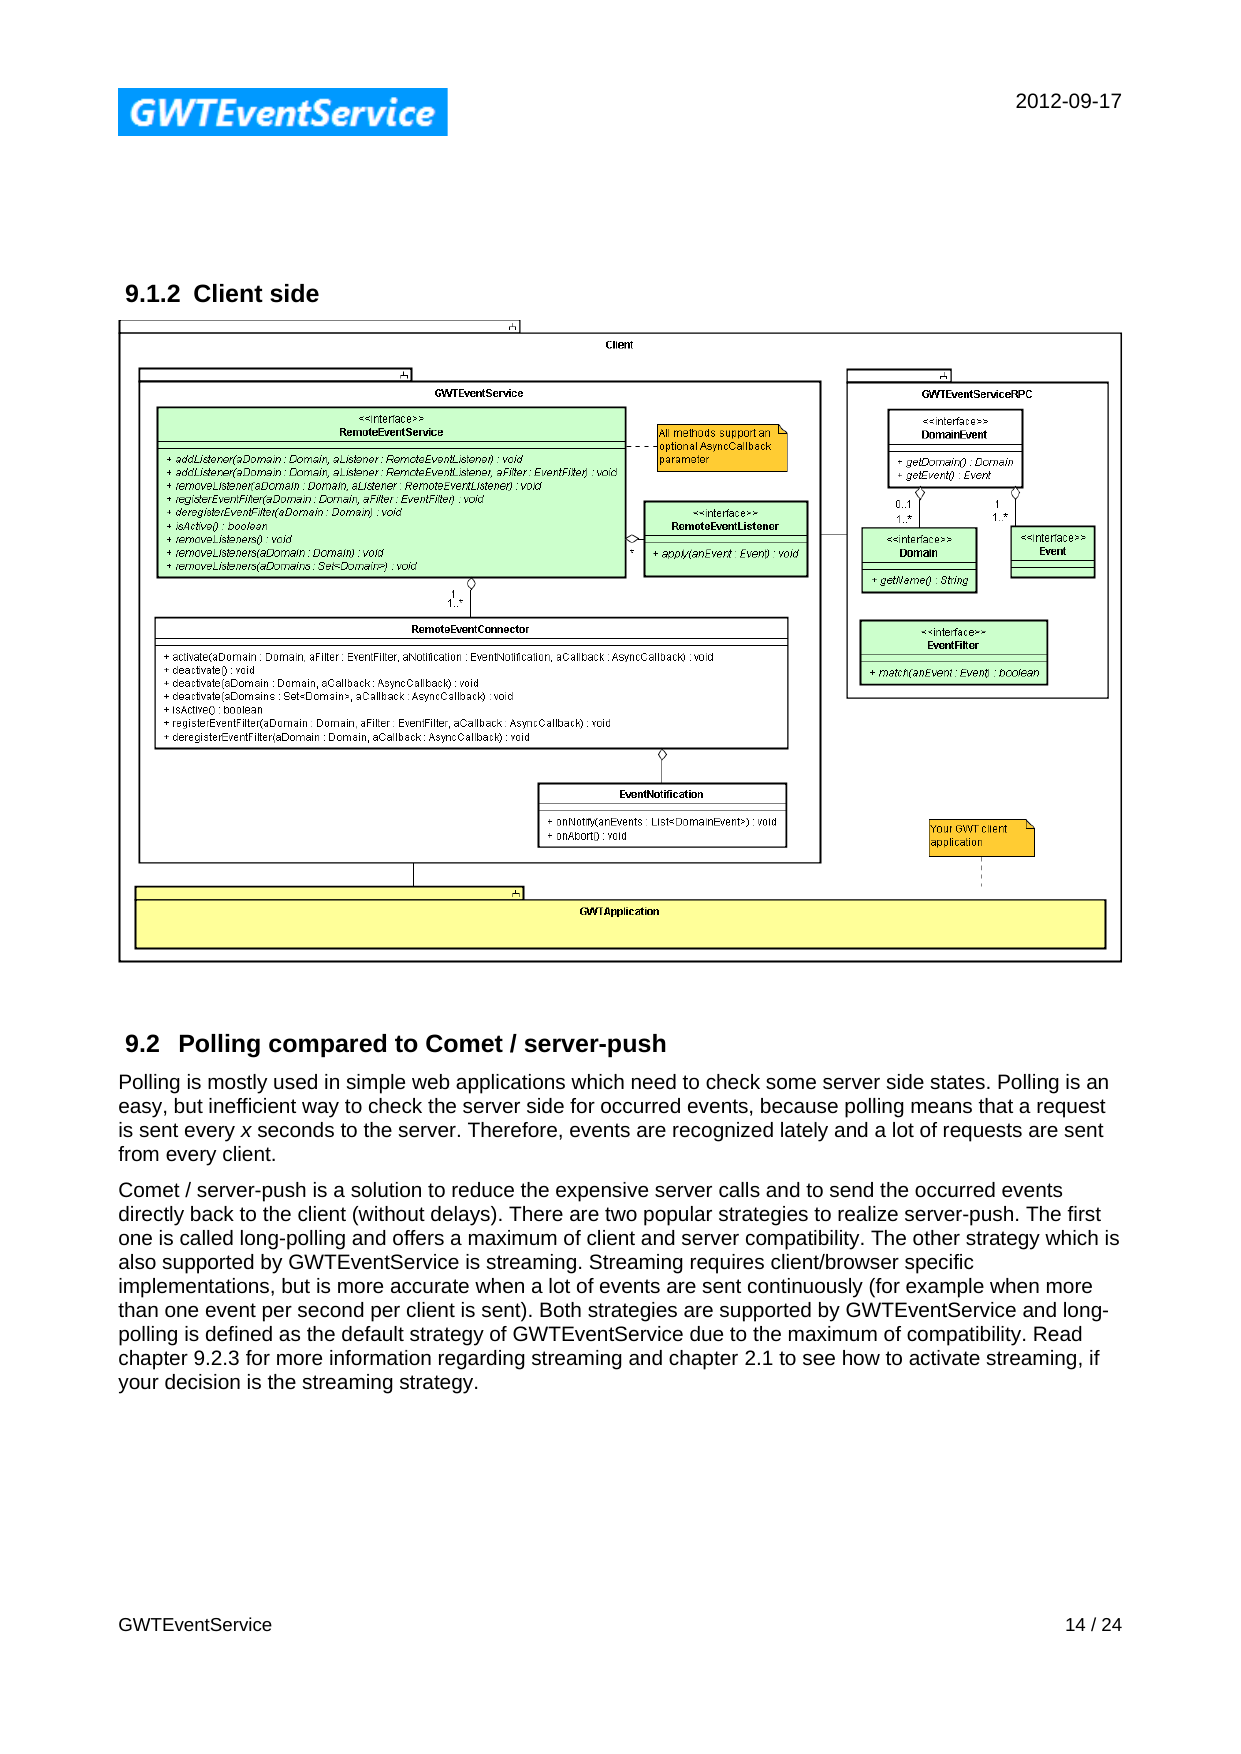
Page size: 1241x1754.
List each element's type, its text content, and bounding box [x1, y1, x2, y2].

picture [118, 88, 448, 136]
text Polling is mostly used in simple web applications which need to check some server side states. Polling is an easy, but inefficient way to check the server side for occurred events, because polling means that a request is sent every x seconds to the server. Therefore, events are recognized lately and a lot of requests are sent from every client. [118, 1070, 1122, 1166]
subtitle Polling compared to Comet / server-push [118, 1028, 1122, 1057]
picture [118, 320, 1123, 967]
subtitle Client side [118, 279, 1122, 307]
text Comet / server-push is a solution to reduce the expensive server calls and to send the occurred events directly back to the client (without delays). There are two popular strategies to realize server-push. The first one is called long-polling and offers a maximum of client and server compatibility. The other strategy which is also supported by GWTEventService is streaming. Streaming requires client/browser specific implementations, but is more accurate when a lot of events are sent continuously (for example when more than one event per second per client is sent). Both strategies are supported by GWTEventService and long-polling is defined as the default strategy of GWTEventService due to the maximum of compatibility. Read chapter 9.2.3 for more information regarding streaming and chapter 2.1 to see how to activate streaming, if your decision is the streaming strategy. [118, 1178, 1122, 1394]
